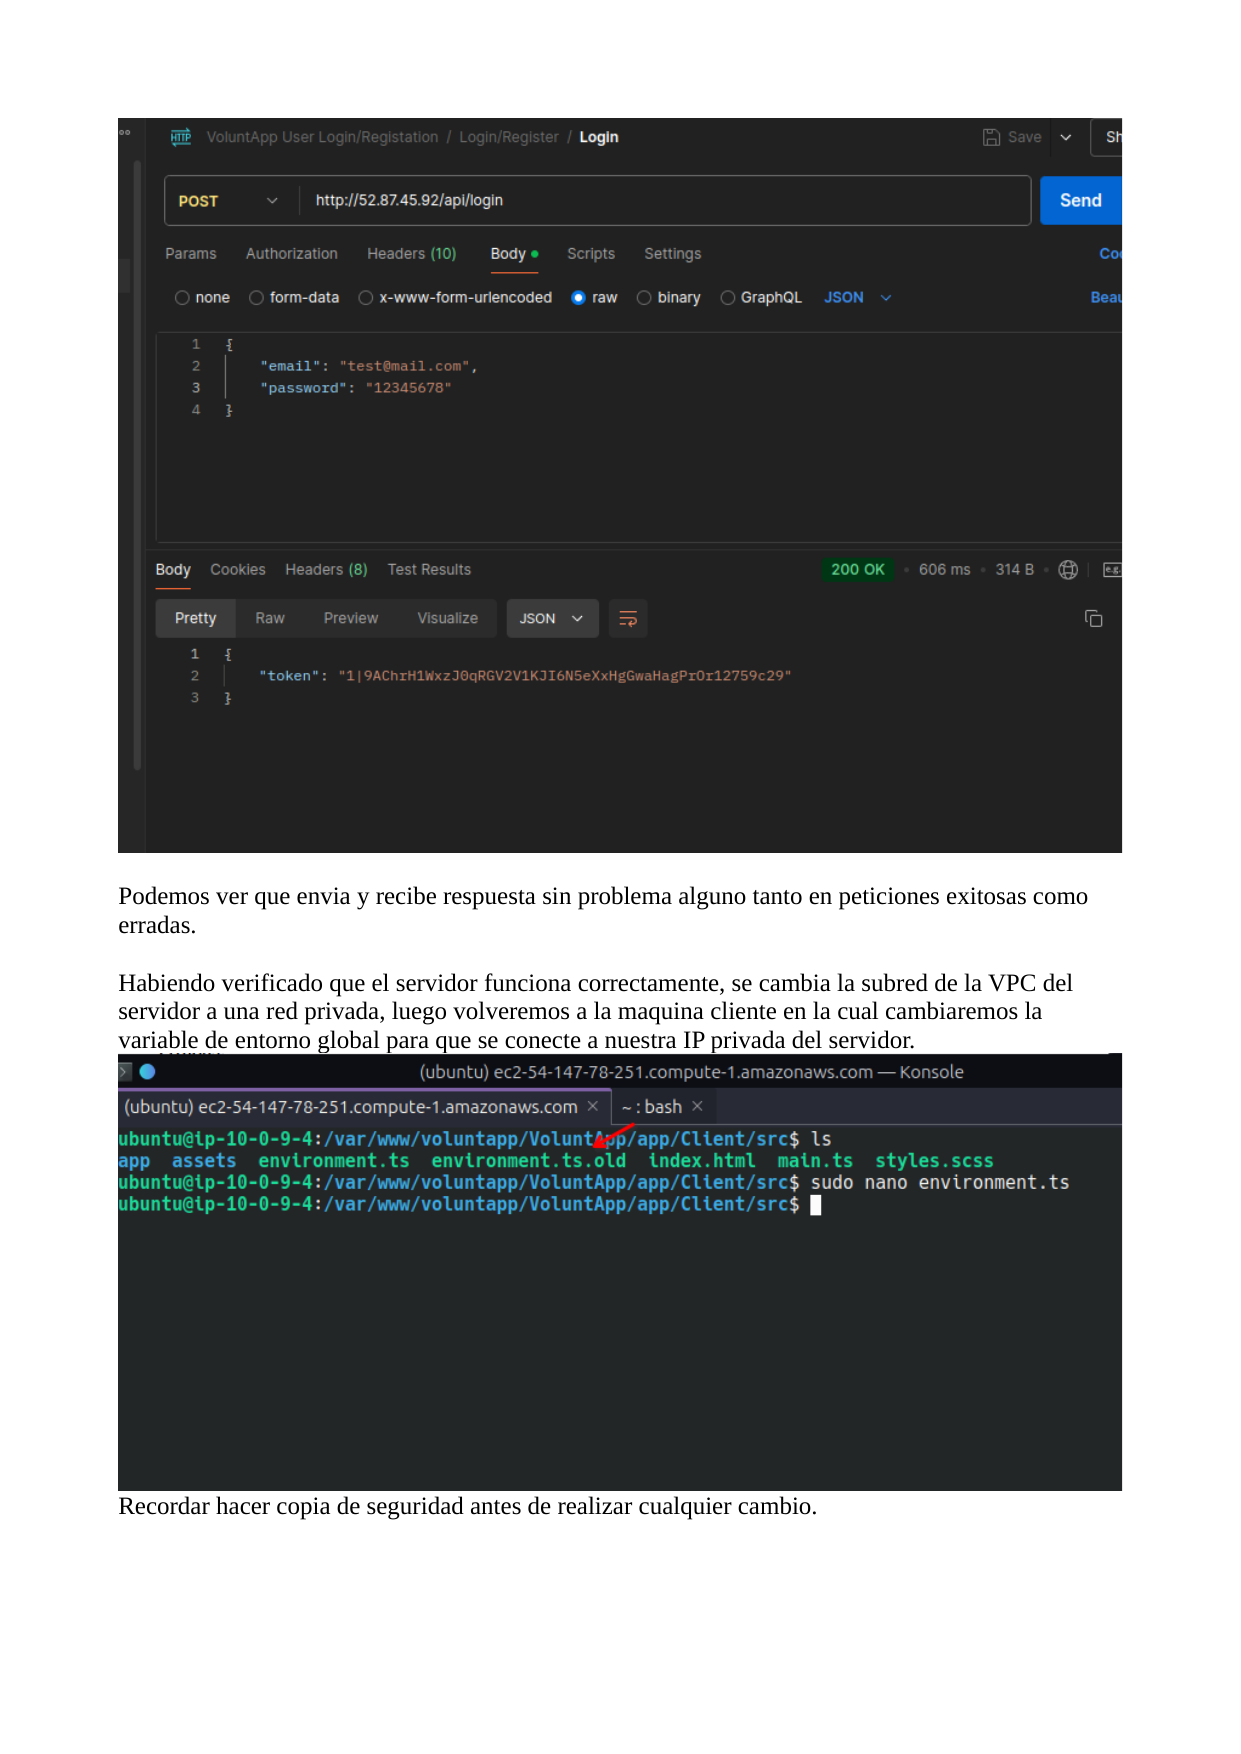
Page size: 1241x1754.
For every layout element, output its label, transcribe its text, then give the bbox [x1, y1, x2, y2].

text Habiendo verificado que el servidor funciona correctamente, se cambia la subred de la VPC del servidor a una red privada, luego volveremos a la maquina cliente en la cual cambiaremos la variable de entorno global para que se conecte a nuestra IP privada del servidor. [118, 968, 1122, 1053]
text Recordar hacer copia de seguridad antes de realizar cualquier cambio. [118, 1491, 1122, 1520]
picture [118, 1053, 1123, 1491]
picture [118, 118, 1123, 853]
text Podemos ver que envia y recibe respuesta sin problema alguno tanto en peticiones exitosas como erradas. [118, 881, 1122, 939]
